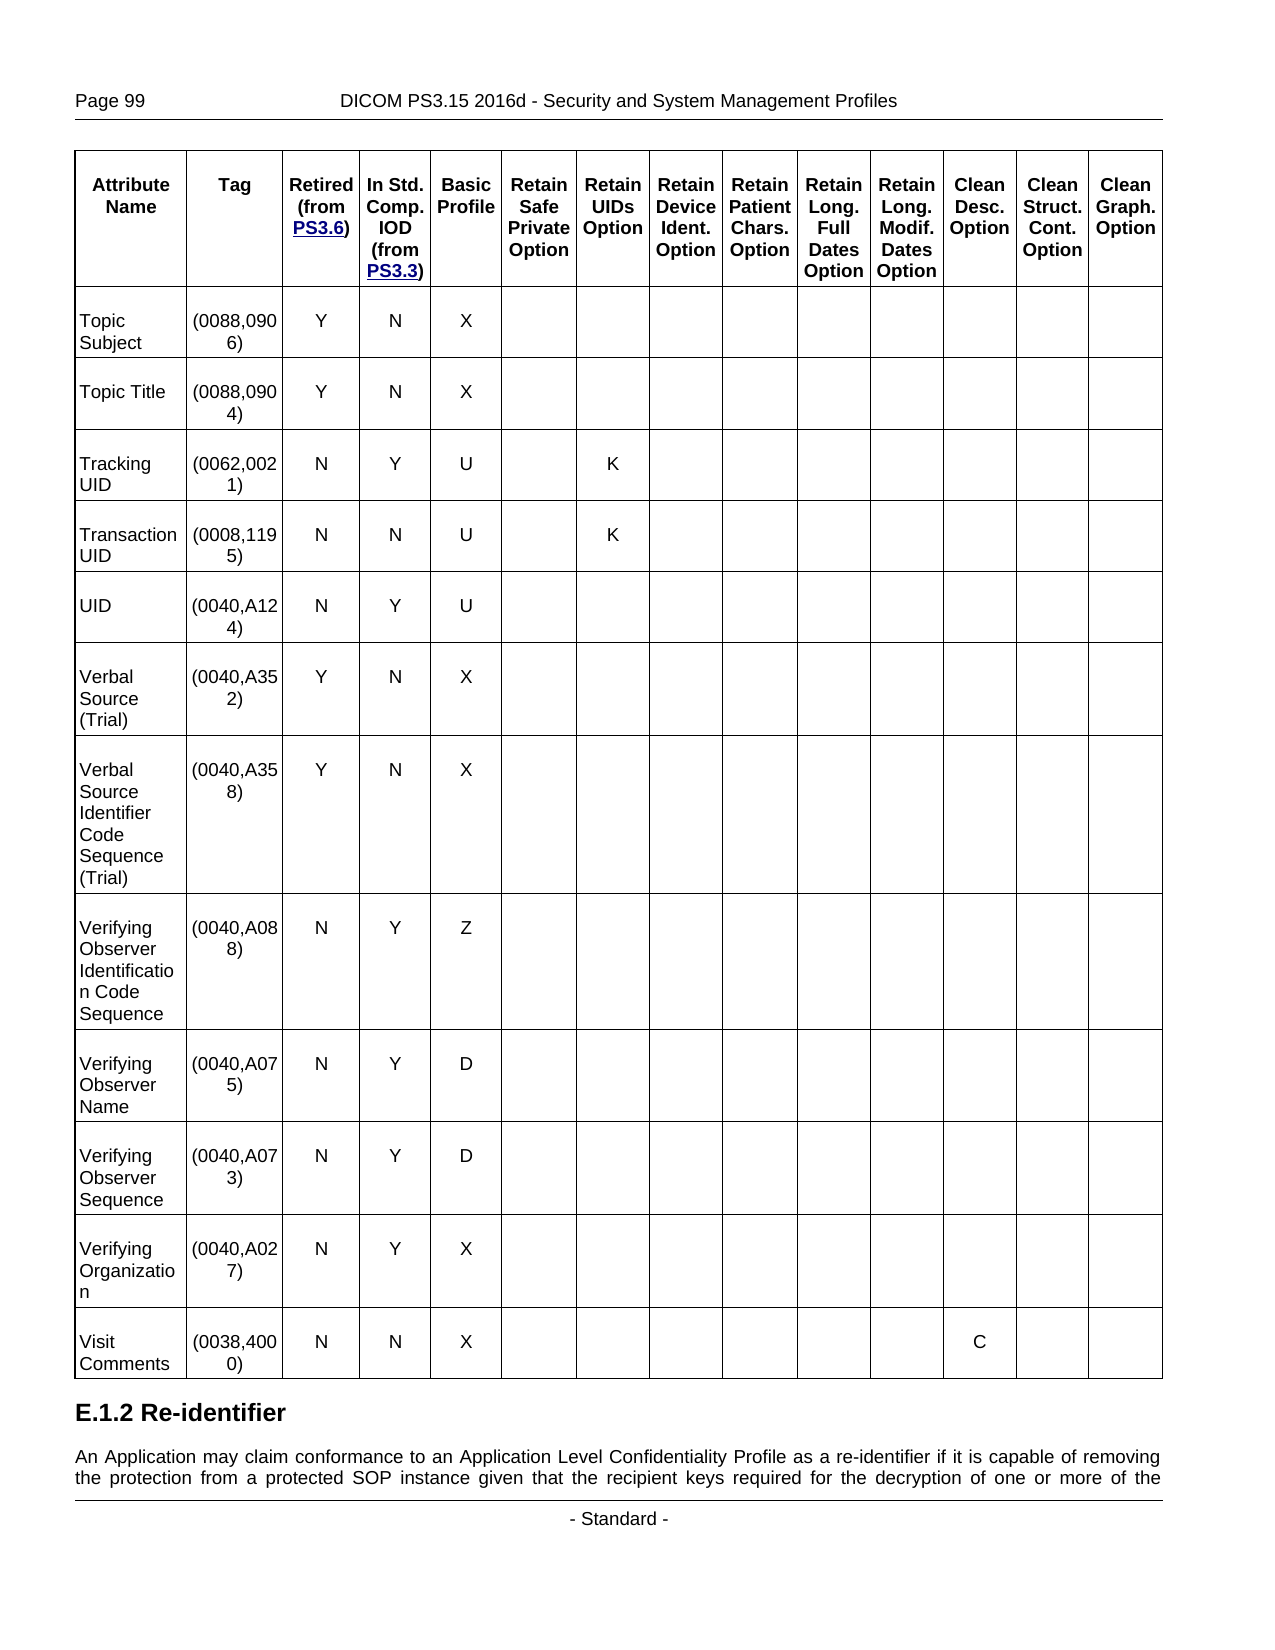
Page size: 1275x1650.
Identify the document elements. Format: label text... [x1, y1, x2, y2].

table_cell [577, 1308, 649, 1378]
table_cell [944, 736, 1016, 892]
table_cell [1017, 358, 1088, 428]
table_cell N [283, 1215, 359, 1307]
table_cell Y [360, 1215, 430, 1307]
table_cell [798, 1308, 870, 1378]
table_cell [798, 1215, 870, 1307]
table_cell Visit Comments [76, 1308, 186, 1378]
table_cell [871, 1030, 943, 1121]
table_cell [577, 287, 649, 357]
table_cell [650, 1215, 722, 1307]
table_cell [1089, 1030, 1162, 1121]
table_cell [502, 430, 576, 500]
table_cell [502, 287, 576, 357]
text E.1.2 Re-identifier [75, 1398, 1162, 1427]
table_cell [650, 501, 722, 571]
table_cell [1017, 1122, 1088, 1214]
table_cell [944, 894, 1016, 1028]
table_cell [944, 643, 1016, 735]
table_cell Verbal Source Identifier Code Sequence (Trial) [76, 736, 186, 892]
table_cell [502, 736, 576, 892]
table_cell [871, 430, 943, 500]
table_cell Verbal Source (Trial) [76, 643, 186, 735]
table_cell X [431, 736, 501, 892]
table_cell N [360, 643, 430, 735]
table_cell [1017, 643, 1088, 735]
table_cell [944, 1122, 1016, 1214]
table_cell [798, 358, 870, 428]
table_cell [650, 358, 722, 428]
text An Application may claim conformance to an Application Level Confidentiality Profile as a re-identifier if it is capable of removing the protection from a protected SOP instance given that the recipient keys required for the decryption of one or more of the [75, 1445, 1162, 1488]
table_cell N [283, 430, 359, 500]
table_cell Transaction UID [76, 501, 186, 571]
table_cell [871, 572, 943, 642]
table_cell X [431, 1308, 501, 1378]
table_cell N [360, 358, 430, 428]
table_cell [944, 358, 1016, 428]
table_cell (0040,A088) [187, 894, 282, 1028]
table_cell [502, 572, 576, 642]
table_cell [798, 643, 870, 735]
table_cell [723, 736, 797, 892]
table_cell [723, 1030, 797, 1121]
table_cell N [283, 1308, 359, 1378]
table_cell [1017, 894, 1088, 1028]
table_cell [1089, 1122, 1162, 1214]
table_cell N [283, 1030, 359, 1121]
table_cell X [431, 1215, 501, 1307]
table_cell [798, 894, 870, 1028]
table_cell [650, 1122, 722, 1214]
table_cell [723, 430, 797, 500]
table_cell [944, 572, 1016, 642]
table_cell Topic Subject [76, 287, 186, 357]
table_cell [871, 287, 943, 357]
table_cell N [360, 1308, 430, 1378]
table_cell N [283, 572, 359, 642]
table_cell [1089, 358, 1162, 428]
table_cell (0040,A124) [187, 572, 282, 642]
table_cell [577, 643, 649, 735]
table_cell [1017, 501, 1088, 571]
table_cell [798, 501, 870, 571]
table_cell [502, 894, 576, 1028]
table_header Retain UIDs Option [577, 151, 649, 286]
table_cell [650, 1308, 722, 1378]
table_cell [502, 643, 576, 735]
table_cell Y [283, 643, 359, 735]
table_cell [798, 736, 870, 892]
table_cell [1017, 430, 1088, 500]
table_cell [577, 1215, 649, 1307]
table_cell [723, 358, 797, 428]
table_header Clean Desc. Option [944, 151, 1016, 286]
table_cell [650, 643, 722, 735]
table_cell [944, 1030, 1016, 1121]
table_cell N [360, 736, 430, 892]
table_header Retired (from PS3.6) [283, 151, 359, 286]
table_cell [944, 287, 1016, 357]
table_cell (0040,A358) [187, 736, 282, 892]
table_cell [650, 894, 722, 1028]
table_cell [502, 1030, 576, 1121]
table_cell X [431, 643, 501, 735]
table_cell [577, 358, 649, 428]
table_cell N [283, 1122, 359, 1214]
table_cell Y [360, 1030, 430, 1121]
table_cell Verifying Observer Name [76, 1030, 186, 1121]
table_cell D [431, 1122, 501, 1214]
table_cell [577, 894, 649, 1028]
table_cell Verifying Observer Sequence [76, 1122, 186, 1214]
table_cell [798, 430, 870, 500]
table_cell (0062,0021) [187, 430, 282, 500]
table_cell [1089, 894, 1162, 1028]
table_cell [723, 643, 797, 735]
table_cell [502, 1308, 576, 1378]
table_cell [1017, 1215, 1088, 1307]
table_header In Std. Comp. IOD (from PS3.3) [360, 151, 430, 286]
table_cell [798, 572, 870, 642]
table_cell [723, 1308, 797, 1378]
table_cell Verifying Observer Identification Code Sequence [76, 894, 186, 1028]
table_cell [871, 1308, 943, 1378]
table_cell [871, 501, 943, 571]
table_cell Z [431, 894, 501, 1028]
table_cell N [360, 501, 430, 571]
table_header Clean Struct. Cont. Option [1017, 151, 1088, 286]
table_cell K [577, 430, 649, 500]
table_cell [871, 894, 943, 1028]
table_header Attribute Name [76, 151, 186, 286]
table_cell K [577, 501, 649, 571]
table_cell UID [76, 572, 186, 642]
table_cell [577, 572, 649, 642]
table_header Retain Safe Private Option [502, 151, 576, 286]
table_cell [798, 1122, 870, 1214]
table_header Retain Patient Chars. Option [723, 151, 797, 286]
table_header Retain Device Ident. Option [650, 151, 722, 286]
table_cell [1089, 287, 1162, 357]
table_cell [723, 287, 797, 357]
table_cell [944, 1215, 1016, 1307]
table_cell [798, 1030, 870, 1121]
table_cell [871, 1122, 943, 1214]
table_cell [723, 1215, 797, 1307]
table_cell C [944, 1308, 1016, 1378]
table_cell Tracking UID [76, 430, 186, 500]
table_cell [1089, 1308, 1162, 1378]
table_cell Y [283, 287, 359, 357]
table_cell [1017, 736, 1088, 892]
table_cell [1089, 430, 1162, 500]
table_cell U [431, 430, 501, 500]
table_cell [1089, 1215, 1162, 1307]
table_cell [502, 501, 576, 571]
table_cell U [431, 501, 501, 571]
table_cell (0088,0906) [187, 287, 282, 357]
table_cell X [431, 287, 501, 357]
table_cell D [431, 1030, 501, 1121]
table_cell (0040,A027) [187, 1215, 282, 1307]
table_header Basic Profile [431, 151, 501, 286]
table_cell Y [360, 894, 430, 1028]
table_cell Y [360, 572, 430, 642]
table_cell [1089, 501, 1162, 571]
table_cell N [283, 501, 359, 571]
table_cell [723, 894, 797, 1028]
table_header Retain Long. Full Dates Option [798, 151, 870, 286]
table_cell (0040,A073) [187, 1122, 282, 1214]
table_cell [871, 1215, 943, 1307]
table_cell (0008,1195) [187, 501, 282, 571]
table_cell (0038,4000) [187, 1308, 282, 1378]
table_cell [650, 287, 722, 357]
table_cell (0040,A352) [187, 643, 282, 735]
table_cell [1017, 1030, 1088, 1121]
table_cell N [360, 287, 430, 357]
table_cell Y [283, 358, 359, 428]
table_cell [502, 1215, 576, 1307]
table_cell [723, 572, 797, 642]
table_header Clean Graph. Option [1089, 151, 1162, 286]
table_cell [1017, 287, 1088, 357]
table_cell (0088,0904) [187, 358, 282, 428]
table_cell [650, 430, 722, 500]
table_cell [723, 1122, 797, 1214]
table_cell U [431, 572, 501, 642]
table_cell [650, 736, 722, 892]
table_cell X [431, 358, 501, 428]
table_cell (0040,A075) [187, 1030, 282, 1121]
table_cell [723, 501, 797, 571]
table_cell [798, 287, 870, 357]
table_cell [650, 1030, 722, 1121]
table_cell [871, 358, 943, 428]
table_header Retain Long. Modif. Dates Option [871, 151, 943, 286]
table_cell Y [283, 736, 359, 892]
table_cell N [283, 894, 359, 1028]
table_cell Topic Title [76, 358, 186, 428]
table_cell [871, 643, 943, 735]
table_cell [577, 1030, 649, 1121]
table_cell [502, 358, 576, 428]
table_cell [1089, 572, 1162, 642]
table_cell [577, 736, 649, 892]
table_cell Y [360, 430, 430, 500]
table_cell Y [360, 1122, 430, 1214]
table_cell [944, 430, 1016, 500]
table_cell [577, 1122, 649, 1214]
table_cell [1017, 1308, 1088, 1378]
table_cell [1089, 736, 1162, 892]
table_cell [871, 736, 943, 892]
table_cell [1017, 572, 1088, 642]
table_cell [502, 1122, 576, 1214]
table_cell [944, 501, 1016, 571]
table_header Tag [187, 151, 282, 286]
table_cell [650, 572, 722, 642]
table_cell [1089, 643, 1162, 735]
table_cell Verifying Organization [76, 1215, 186, 1307]
